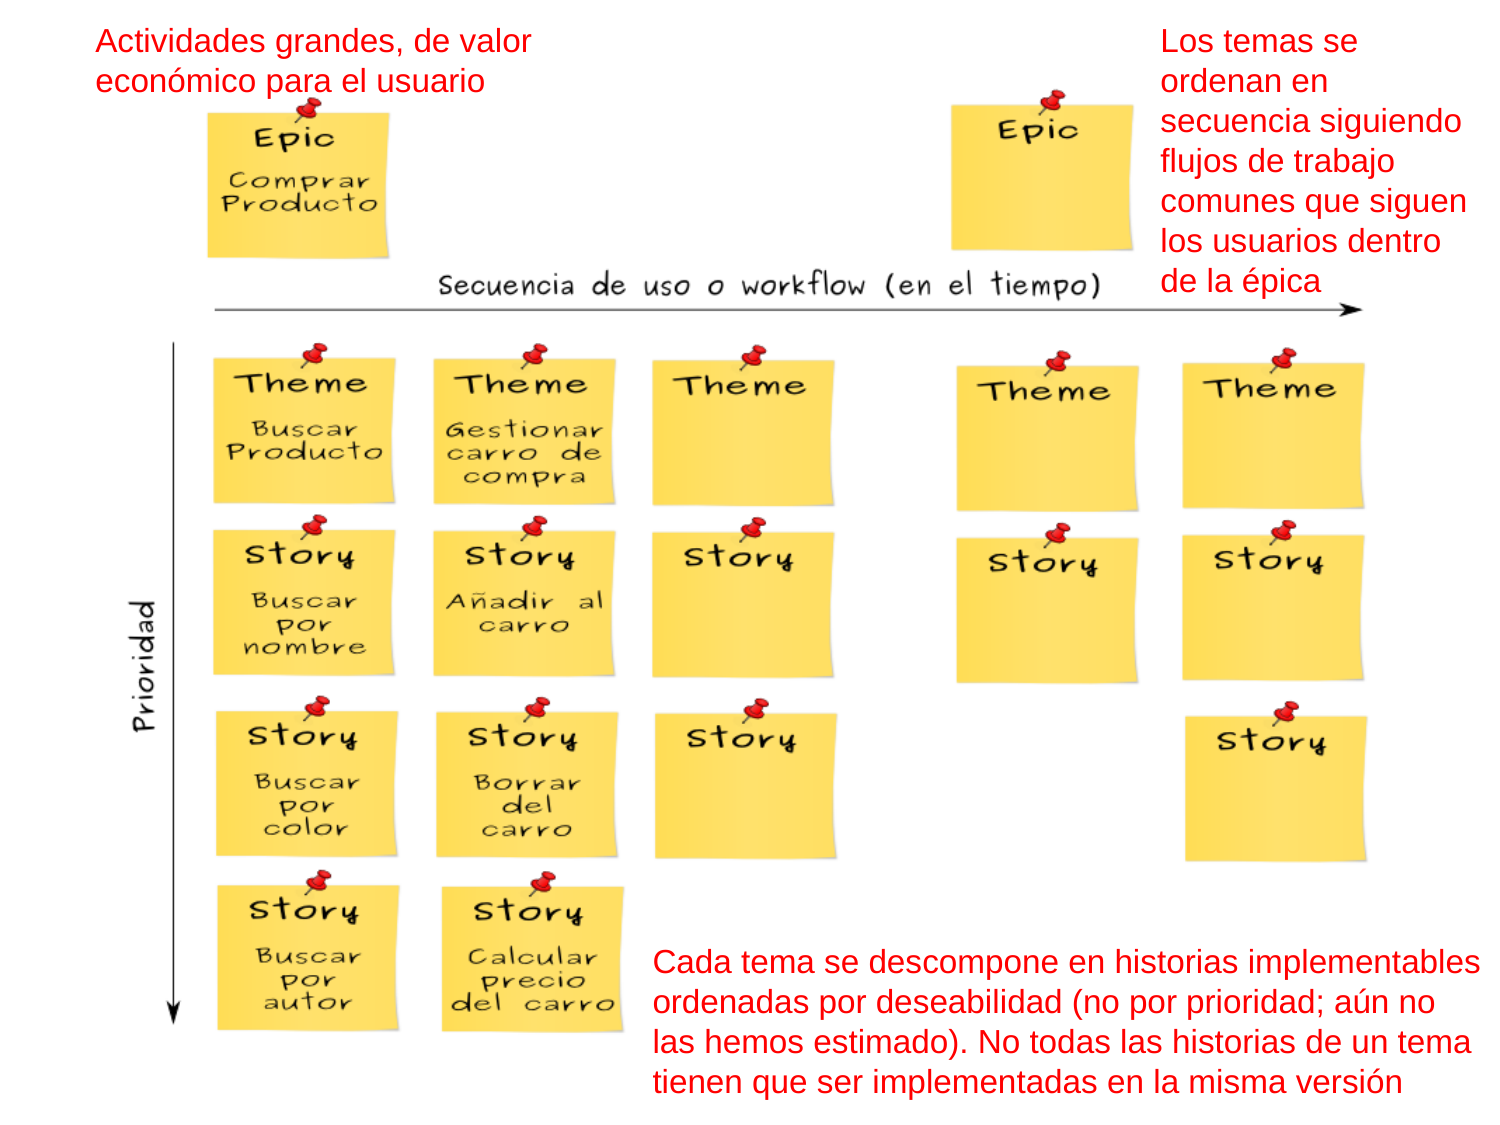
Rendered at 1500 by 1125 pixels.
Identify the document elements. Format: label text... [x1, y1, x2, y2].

text_box Cada tema se descompone en historias implementables ordenadas por deseabilidad (no por prioridad; aún no las hemos estimado). No todas las historias de un tema tienen que ser implementadas en la misma versión [637, 933, 1500, 1108]
text_box Actividades grandes, de valor económico para el usuario [80, 11, 579, 107]
text_box Los temas se ordenan en secuencia siguiendo flujos de trabajo comunes que siguen los usuarios dentro de la épica [1145, 11, 1493, 307]
picture [121, 85, 1379, 1040]
